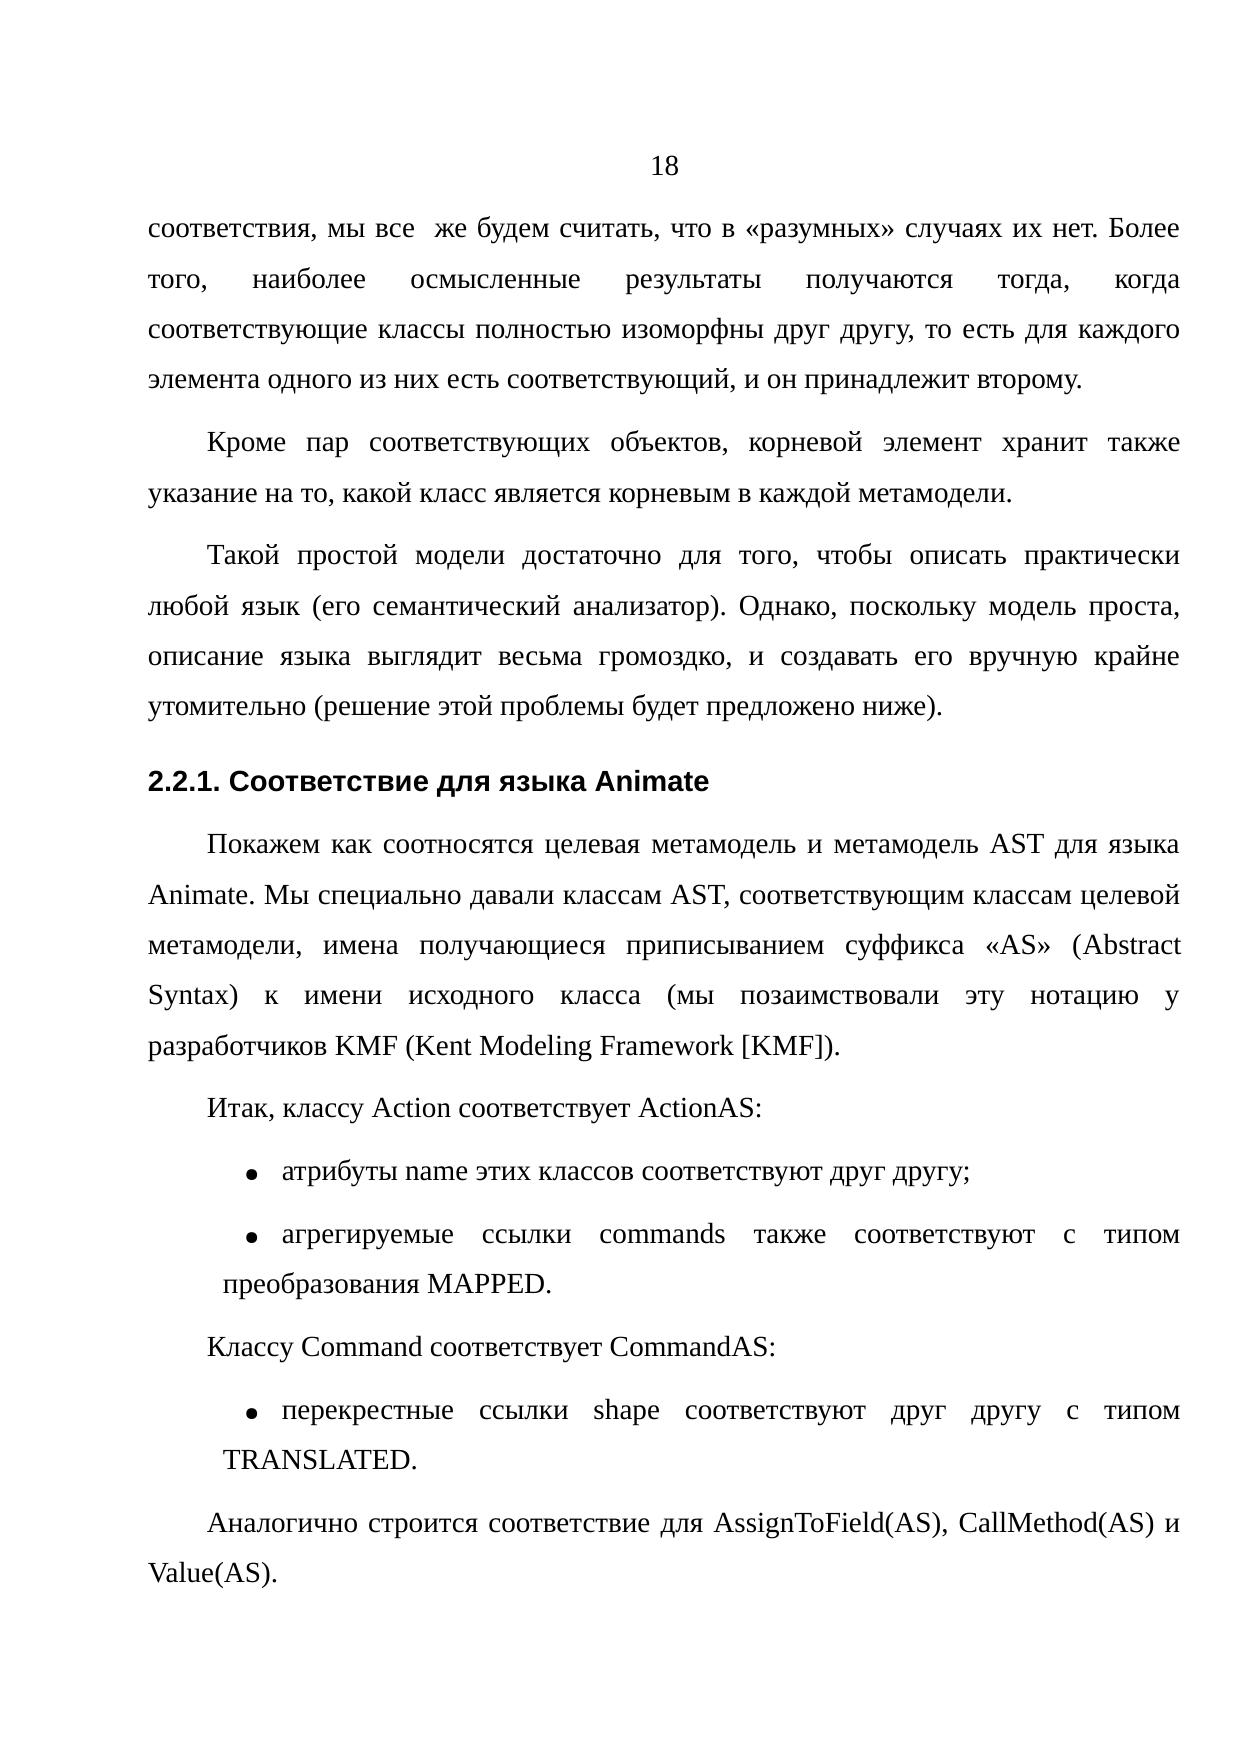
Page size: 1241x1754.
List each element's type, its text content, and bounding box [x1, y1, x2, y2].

list перекрестные ссылки shape соответствуют друг другу с типом TRANSLATED. [185, 1392, 1181, 1476]
list агрегируемые ссылки commands также соответствуют с типом преобразования MAPPED. [185, 1216, 1181, 1300]
text Покажем как соотносятся целевая метамодель и метамодель AST для языка Animate. Мы специально давали классам AST, соответствующим классам целевой метамодели, имена получающиеся приписыванием суффикса «AS» (Abstract Syntax) к имени исходного класса (мы позаимствовали эту нотацию у разработчиков KMF (Kent Modeling Framework [KMF]). [148, 827, 1181, 1061]
text Классу Command соответствует CommandAS: [148, 1329, 1181, 1363]
subtitle Соответствие для языка Animate [148, 764, 1181, 797]
text соответствия, мы все же будем считать, что в «разумных» случаях их нет. Более того, наиболее осмысленные результаты получаются тогда, когда соответствующие классы полностью изоморфны друг другу, то есть для каждого элемента одного из них есть соответствующий, и он принадлежит второму. [148, 211, 1181, 395]
text Такой простой модели достаточно для того, чтобы описать практически любой язык (его семантический анализатор). Однако, поскольку модель проста, описание языка выглядит весьма громоздко, и создавать его вручную крайне утомительно (решение этой проблемы будет предложено ниже). [148, 537, 1181, 722]
list атрибуты name этих классов соответствуют друг другу; [185, 1153, 1181, 1187]
text Кроме пар соответствующих объектов, корневой элемент хранит также указание на то, какой класс является корневым в каждой метамодели. [148, 424, 1181, 508]
text Итак, классу Action соответствует ActionAS: [148, 1091, 1181, 1124]
text Аналогично строится соответствие для AssignToField(AS), CallMethod(AS) и Value(AS). [148, 1505, 1181, 1589]
